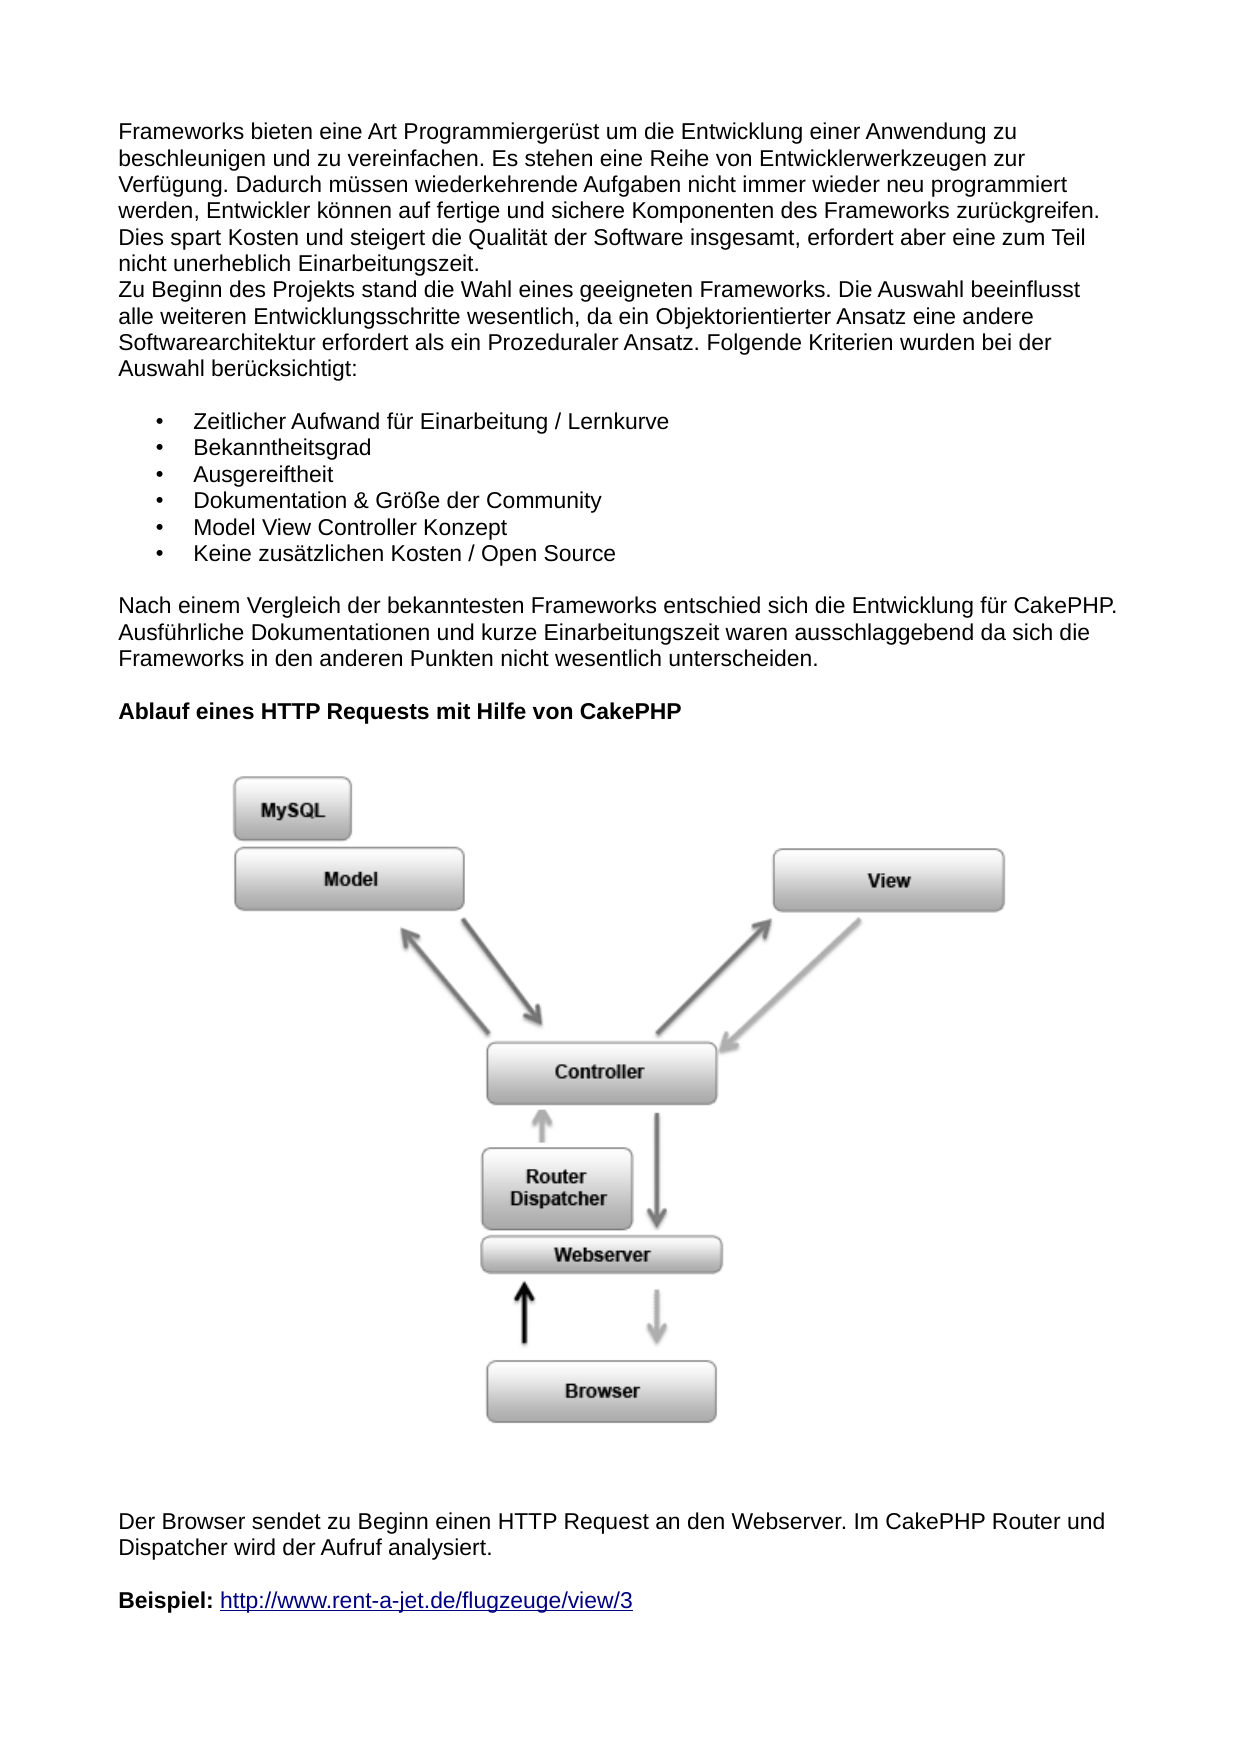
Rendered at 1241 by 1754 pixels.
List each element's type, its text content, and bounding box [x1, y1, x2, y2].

list Model View Controller Konzept [156, 513, 1122, 540]
list Dokumentation & Größe der Community [156, 487, 1122, 513]
picture [206, 750, 1034, 1456]
list Bekanntheitsgrad [156, 434, 1122, 461]
text Nach einem Vergleich der bekanntesten Frameworks entschied sich die Entwicklung für CakePHP. [118, 592, 1122, 619]
list Keine zusätzlichen Kosten / Open Source [156, 540, 1122, 566]
text Zu Beginn des Projekts stand die Wahl eines geeigneten Frameworks. Die Auswahl beeinflusst alle weiteren Entwicklungsschritte wesentlich, da ein Objektorientierter Ansatz eine andere Softwarearchitektur erfordert als ein Prozeduraler Ansatz. Folgende Kriterien wurden bei der Auswahl berücksichtigt: [118, 276, 1122, 382]
text Frameworks bieten eine Art Programmiergerüst um die Entwicklung einer Anwendung zu beschleunigen und zu vereinfachen. Es stehen eine Reihe von Entwicklerwerkzeugen zur Verfügung. Dadurch müssen wiederkehrende Aufgaben nicht immer wieder neu programmiert werden, Entwickler können auf fertige und sichere Komponenten des Frameworks zurückgreifen. Dies spart Kosten und steigert die Qualität der Software insgesamt, erfordert aber eine zum Teil nicht unerheblich Einarbeitungszeit. [118, 118, 1122, 276]
text Ablauf eines HTTP Requests mit Hilfe von CakePHP [118, 698, 1122, 724]
list Ausgereiftheit [156, 461, 1122, 487]
text Der Browser sendet zu Beginn einen HTTP Request an den Webserver. Im CakePHP Router und Dispatcher wird der Aufruf analysiert. [118, 1508, 1122, 1561]
text Beispiel: http://www.rent-a-jet.de/flugzeuge/view/3 [118, 1587, 1122, 1613]
list Zeitlicher Aufwand für Einarbeitung / Lernkurve [156, 408, 1122, 434]
text Ausführliche Dokumentationen und kurze Einarbeitungszeit waren ausschlaggebend da sich die Frameworks in den anderen Punkten nicht wesentlich unterscheiden. [118, 619, 1122, 672]
